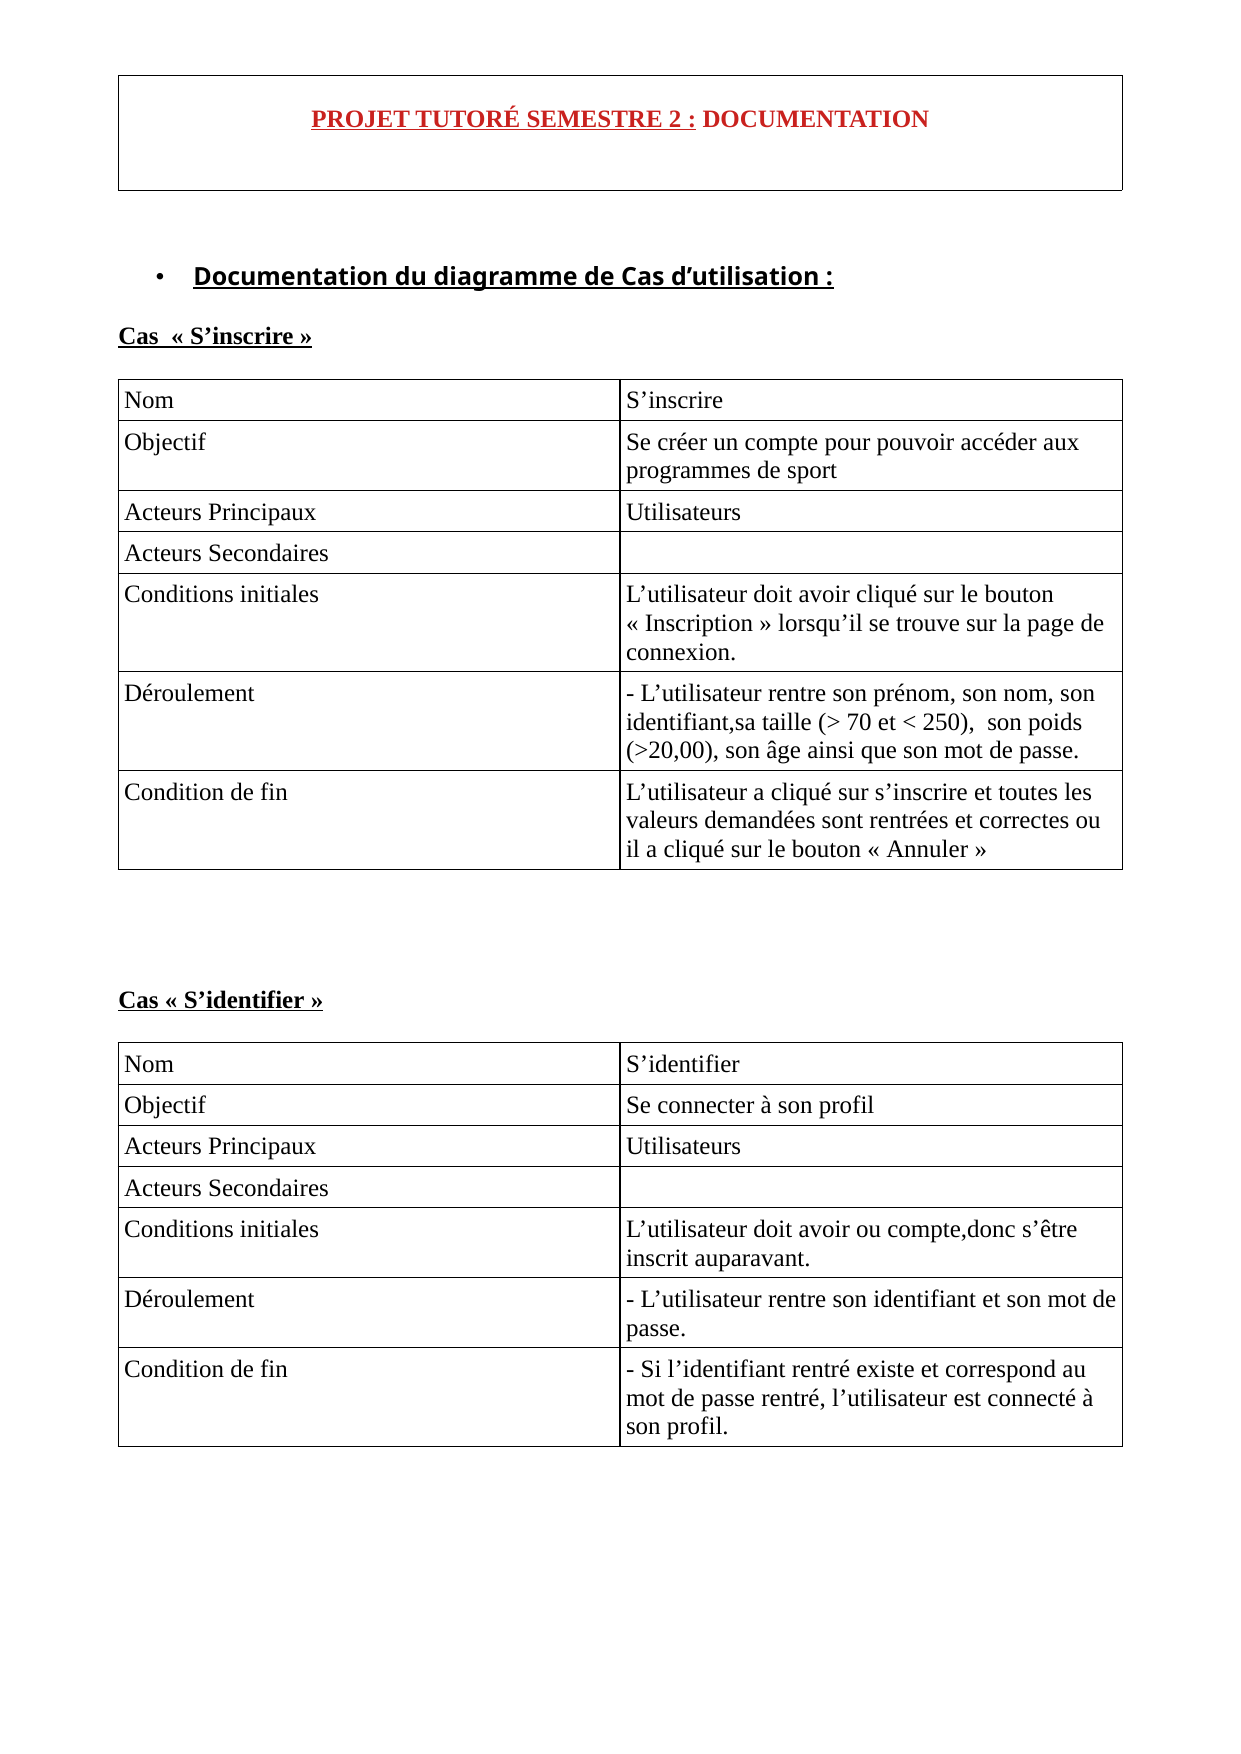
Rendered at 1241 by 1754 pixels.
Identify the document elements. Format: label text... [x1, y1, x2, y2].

table_cell Condition de fin [119, 1348, 619, 1446]
table_cell Acteurs Secondaires [119, 532, 619, 572]
table_cell Acteurs Secondaires [119, 1167, 619, 1207]
table_cell [621, 1167, 1122, 1207]
table_cell Utilisateurs [621, 491, 1122, 531]
table_cell Acteurs Principaux [119, 491, 619, 531]
table_cell Utilisateurs [621, 1126, 1122, 1166]
table_cell Se connecter à son profil [621, 1085, 1122, 1125]
table_header Nom [119, 380, 619, 420]
table_cell [621, 532, 1122, 572]
table_header S’identifier [621, 1043, 1122, 1083]
table_header S’inscrire [621, 380, 1122, 420]
table_cell L’utilisateur doit avoir cliqué sur le bouton « Inscription » lorsqu’il se trouve sur la page de connexion. [621, 574, 1122, 671]
table_cell Objectif [119, 421, 619, 490]
table_header Nom [119, 1043, 619, 1083]
table_cell Condition de fin [119, 771, 619, 869]
table_cell Conditions initiales [119, 1208, 619, 1277]
text Cas « S’identifier » [118, 985, 1122, 1013]
table_cell Conditions initiales [119, 574, 619, 671]
table_cell Déroulement [119, 1278, 619, 1347]
table_cell - L’utilisateur rentre son prénom, son nom, son identifiant,sa taille (> 70 et < 250), son poids (>20,00), son âge ainsi que son mot de passe. [621, 672, 1122, 770]
table_cell - L’utilisateur rentre son identifiant et son mot de passe. [621, 1278, 1122, 1347]
table_cell L’utilisateur doit avoir ou compte,donc s’être inscrit auparavant. [621, 1208, 1122, 1277]
table_cell Acteurs Principaux [119, 1126, 619, 1166]
table_cell Déroulement [119, 672, 619, 770]
list Documentation du diagramme de Cas d’utilisation : [156, 258, 1122, 292]
table_cell Objectif [119, 1085, 619, 1125]
table_cell Se créer un compte pour pouvoir accéder aux programmes de sport [621, 421, 1122, 490]
text Cas « S’inscrire » [118, 321, 1122, 350]
table_cell L’utilisateur a cliqué sur s’inscrire et toutes les valeurs demandées sont rentrées et correctes ou il a cliqué sur le bouton « Annuler » [621, 771, 1122, 869]
table_cell - Si l’identifiant rentré existe et correspond au mot de passe rentré, l’utilisateur est connecté à son profil. [621, 1348, 1122, 1446]
